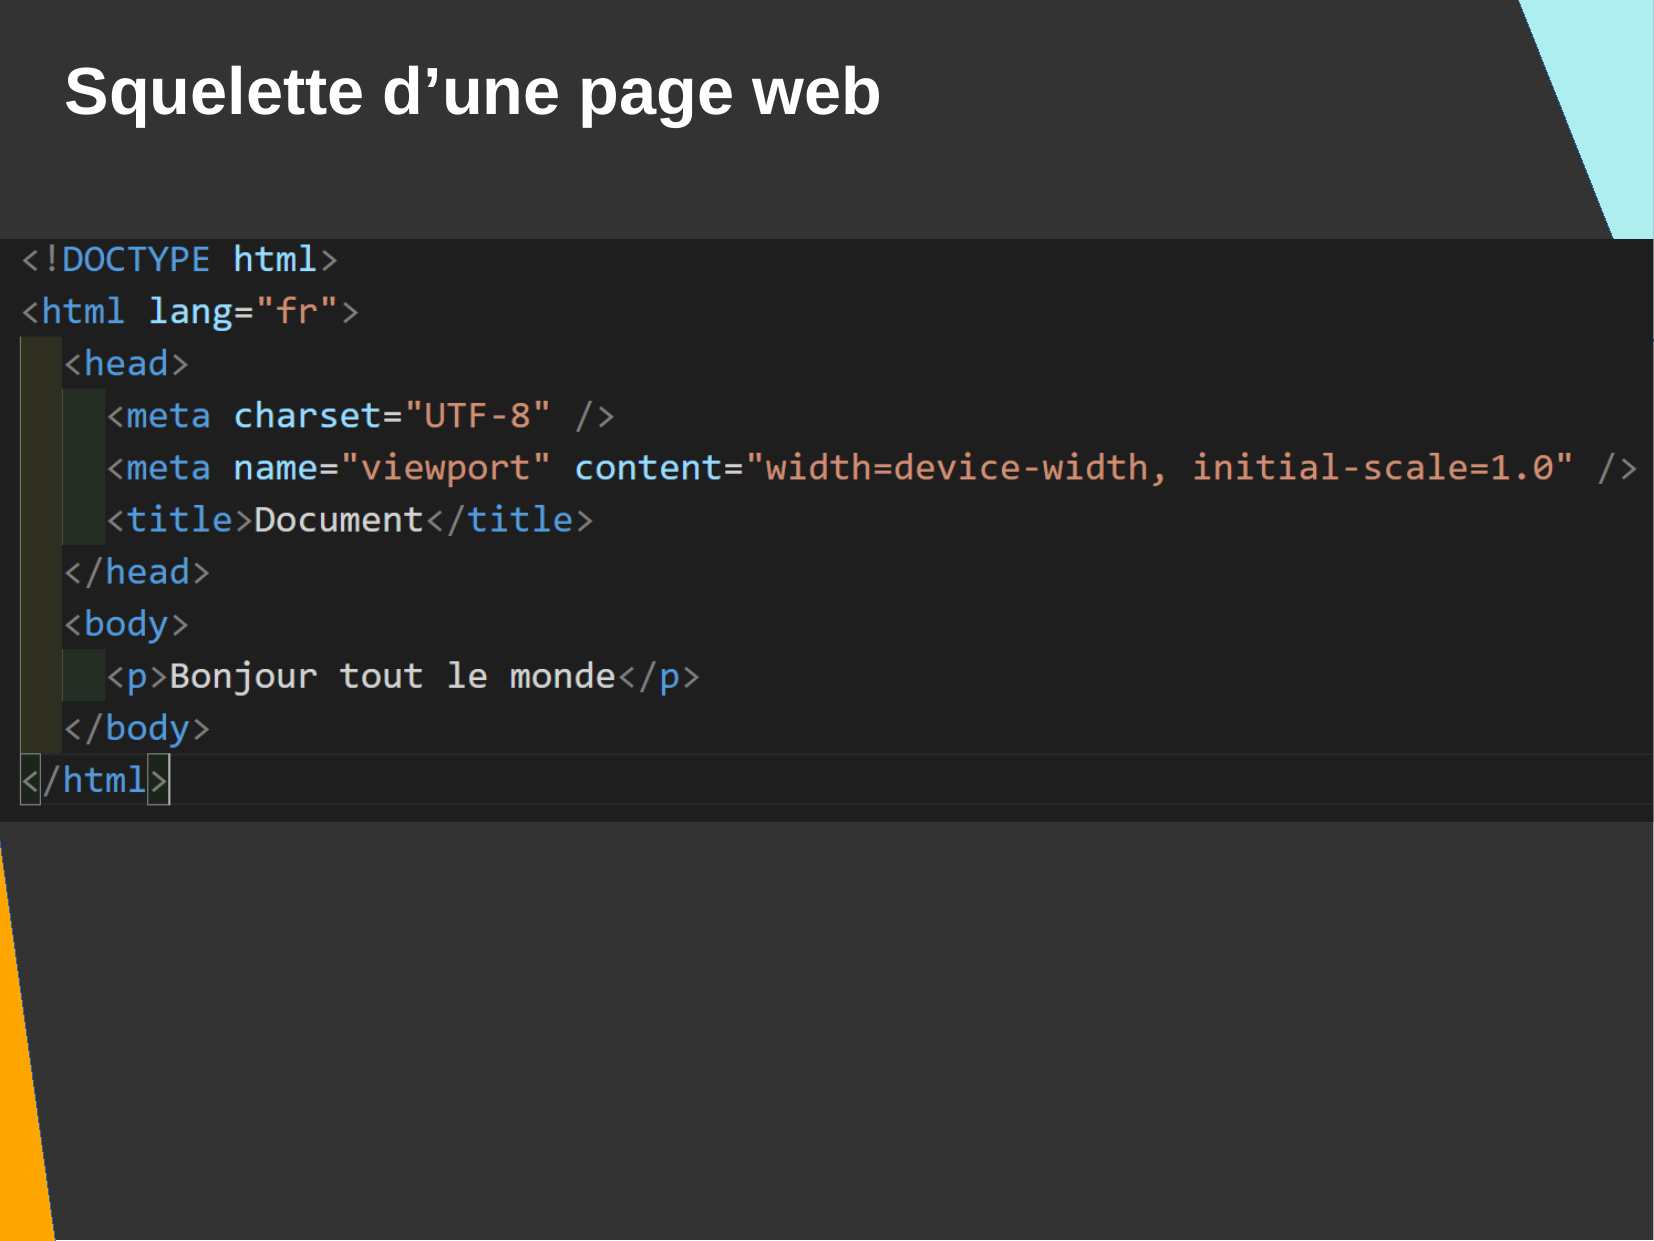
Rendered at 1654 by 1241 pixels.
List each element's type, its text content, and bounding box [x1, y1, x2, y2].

picture [0, 239, 1654, 822]
text_box [1518, 0, 1654, 239]
title Squelette d’une page web [64, 54, 1553, 157]
text_box [0, 840, 56, 1241]
